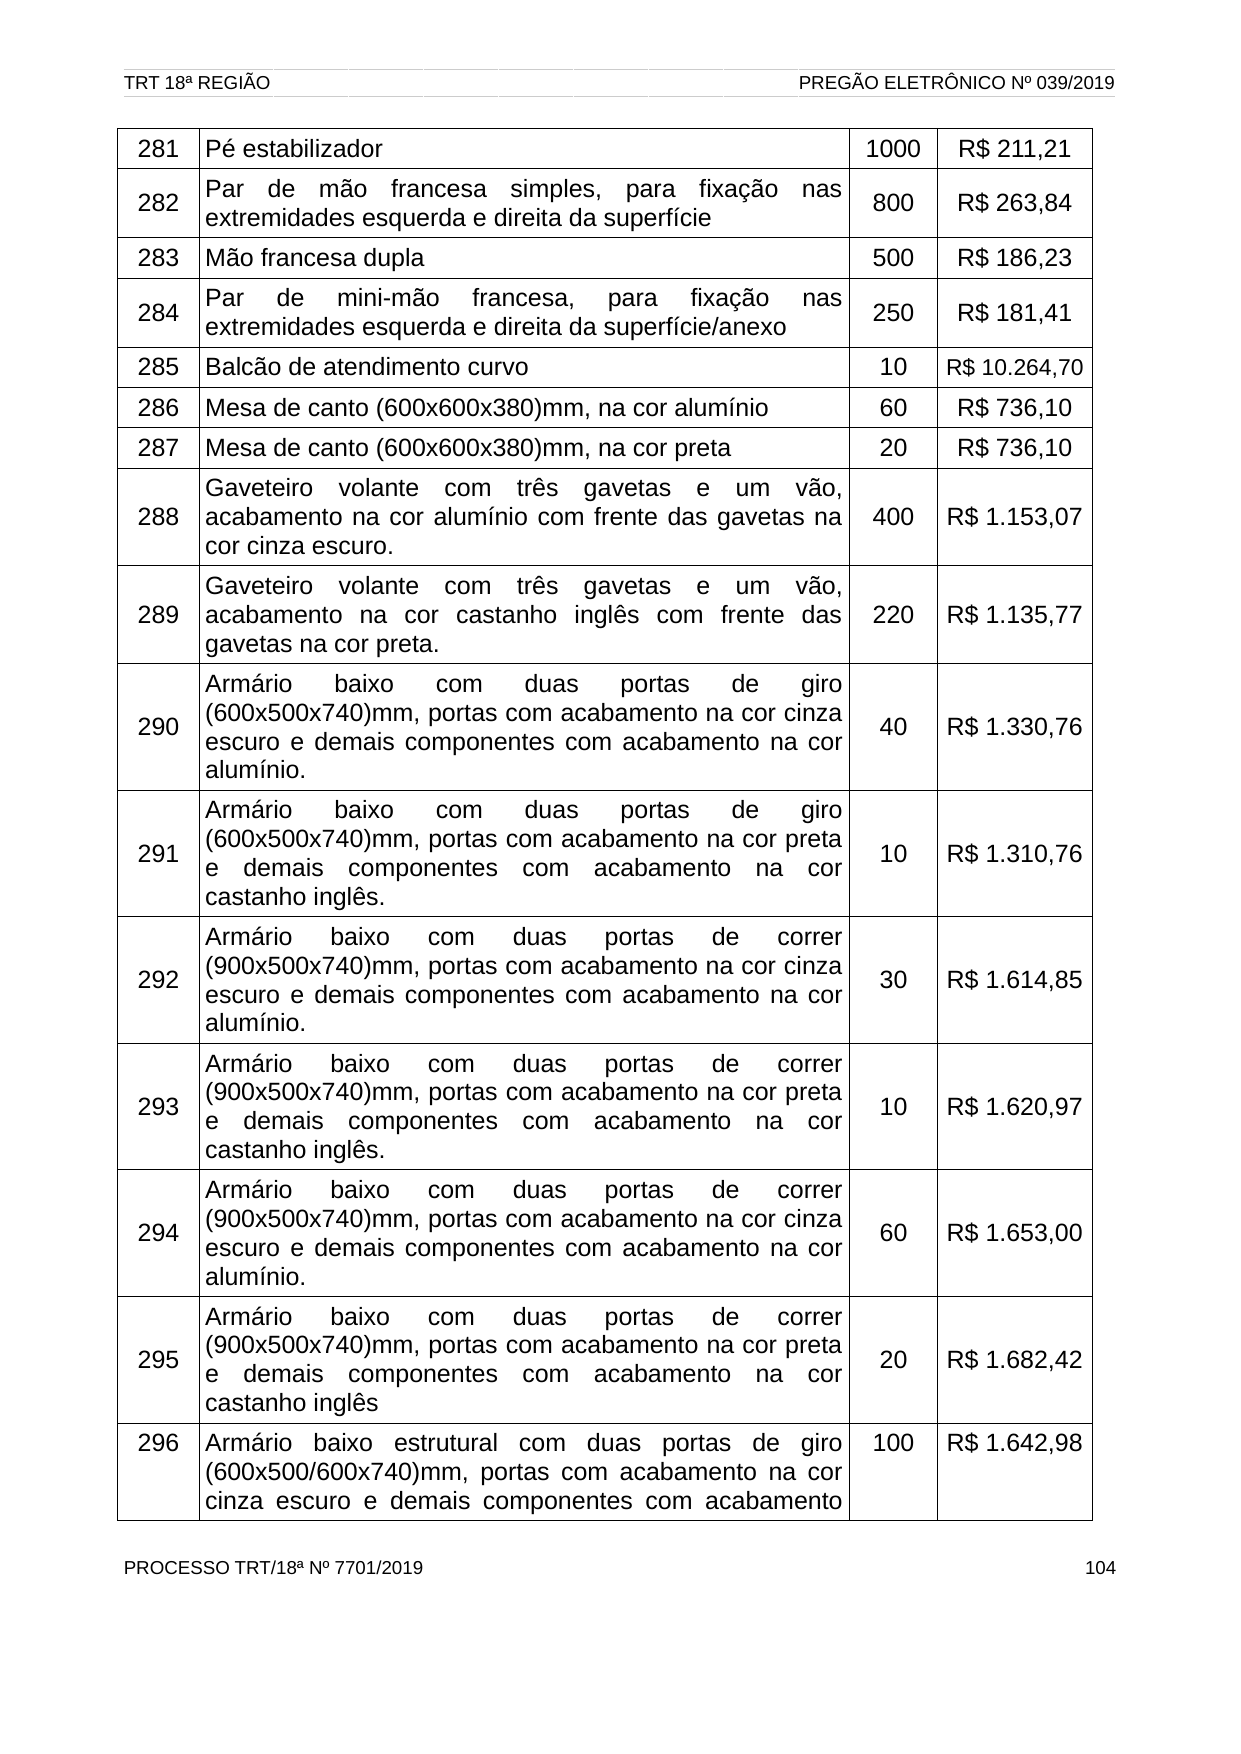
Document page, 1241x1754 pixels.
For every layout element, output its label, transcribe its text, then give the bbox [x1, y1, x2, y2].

table_cell Par de mini-mão francesa, para fixação nas extremidades esquerda e direita da superfície/anexo [200, 279, 849, 347]
table_cell 285 [118, 348, 199, 387]
table_cell 20 [850, 1297, 937, 1422]
table_cell R$ 1.642,98 [938, 1424, 1092, 1520]
table_cell 283 [118, 238, 199, 277]
table_cell R$ 263,84 [938, 169, 1092, 237]
table_cell 1000 [850, 129, 937, 168]
table_cell Armário baixo com duas portas de correr (900x500x740)mm, portas com acabamento na cor preta e demais componentes com acabamento na cor castanho inglês. [200, 1044, 849, 1169]
table_cell 220 [850, 566, 937, 663]
table_cell R$ 1.682,42 [938, 1297, 1092, 1422]
table_cell 10 [850, 1044, 937, 1169]
table_cell 293 [118, 1044, 199, 1169]
table_cell 281 [118, 129, 199, 168]
table_cell 291 [118, 791, 199, 916]
table_cell Armário baixo com duas portas de giro (600x500x740)mm, portas com acabamento na cor preta e demais componentes com acabamento na cor castanho inglês. [200, 791, 849, 916]
table_cell 100 [850, 1424, 937, 1520]
table_cell Mesa de canto (600x600x380)mm, na cor preta [200, 428, 849, 467]
table_cell 60 [850, 1170, 937, 1296]
table_cell R$ 1.653,00 [938, 1170, 1092, 1296]
table_cell 290 [118, 664, 199, 790]
table_cell R$ 736,10 [938, 428, 1092, 467]
table_cell Balcão de atendimento curvo [200, 348, 849, 387]
table_cell Mesa de canto (600x600x380)mm, na cor alumínio [200, 388, 849, 427]
table_cell Gaveteiro volante com três gavetas e um vão, acabamento na cor alumínio com frente das gavetas na cor cinza escuro. [200, 469, 849, 565]
table_cell Armário baixo com duas portas de correr (900x500x740)mm, portas com acabamento na cor preta e demais componentes com acabamento na cor castanho inglês [200, 1297, 849, 1422]
table_cell 282 [118, 169, 199, 237]
table_cell 30 [850, 917, 937, 1043]
table_cell 296 [118, 1424, 199, 1520]
table_cell R$ 1.330,76 [938, 664, 1092, 790]
table_cell Par de mão francesa simples, para fixação nas extremidades esquerda e direita da superfície [200, 169, 849, 237]
table_cell R$ 1.614,85 [938, 917, 1092, 1043]
table_cell 289 [118, 566, 199, 663]
table_cell 40 [850, 664, 937, 790]
table_cell R$ 181,41 [938, 279, 1092, 347]
table_cell R$ 1.310,76 [938, 791, 1092, 916]
table_cell Pé estabilizador [200, 129, 849, 168]
table_cell Armário baixo com duas portas de correr (900x500x740)mm, portas com acabamento na cor cinza escuro e demais componentes com acabamento na cor alumínio. [200, 917, 849, 1043]
table_cell R$ 1.620,97 [938, 1044, 1092, 1169]
table_cell 292 [118, 917, 199, 1043]
table_cell 284 [118, 279, 199, 347]
table_cell 400 [850, 469, 937, 565]
table_cell 20 [850, 428, 937, 467]
table_cell 10 [850, 791, 937, 916]
table_cell Mão francesa dupla [200, 238, 849, 277]
table_cell Armário baixo estrutural com duas portas de giro (600x500/600x740)mm, portas com acabamento na cor cinza escuro e demais componentes com acabamento [200, 1424, 849, 1520]
table_cell R$ 736,10 [938, 388, 1092, 427]
table_cell Armário baixo com duas portas de giro (600x500x740)mm, portas com acabamento na cor cinza escuro e demais componentes com acabamento na cor alumínio. [200, 664, 849, 790]
table_cell R$ 1.135,77 [938, 566, 1092, 663]
table_cell 800 [850, 169, 937, 237]
table_cell Gaveteiro volante com três gavetas e um vão, acabamento na cor castanho inglês com frente das gavetas na cor preta. [200, 566, 849, 663]
table_cell 500 [850, 238, 937, 277]
table_cell R$ 10.264,70 [938, 348, 1092, 387]
table_cell 295 [118, 1297, 199, 1422]
table_cell R$ 211,21 [938, 129, 1092, 168]
table_cell 250 [850, 279, 937, 347]
table_cell 294 [118, 1170, 199, 1296]
table_cell 60 [850, 388, 937, 427]
table_cell 287 [118, 428, 199, 467]
table_cell 286 [118, 388, 199, 427]
table_cell R$ 186,23 [938, 238, 1092, 277]
table_cell 10 [850, 348, 937, 387]
table_cell R$ 1.153,07 [938, 469, 1092, 565]
table_cell 288 [118, 469, 199, 565]
table_cell Armário baixo com duas portas de correr (900x500x740)mm, portas com acabamento na cor cinza escuro e demais componentes com acabamento na cor alumínio. [200, 1170, 849, 1296]
